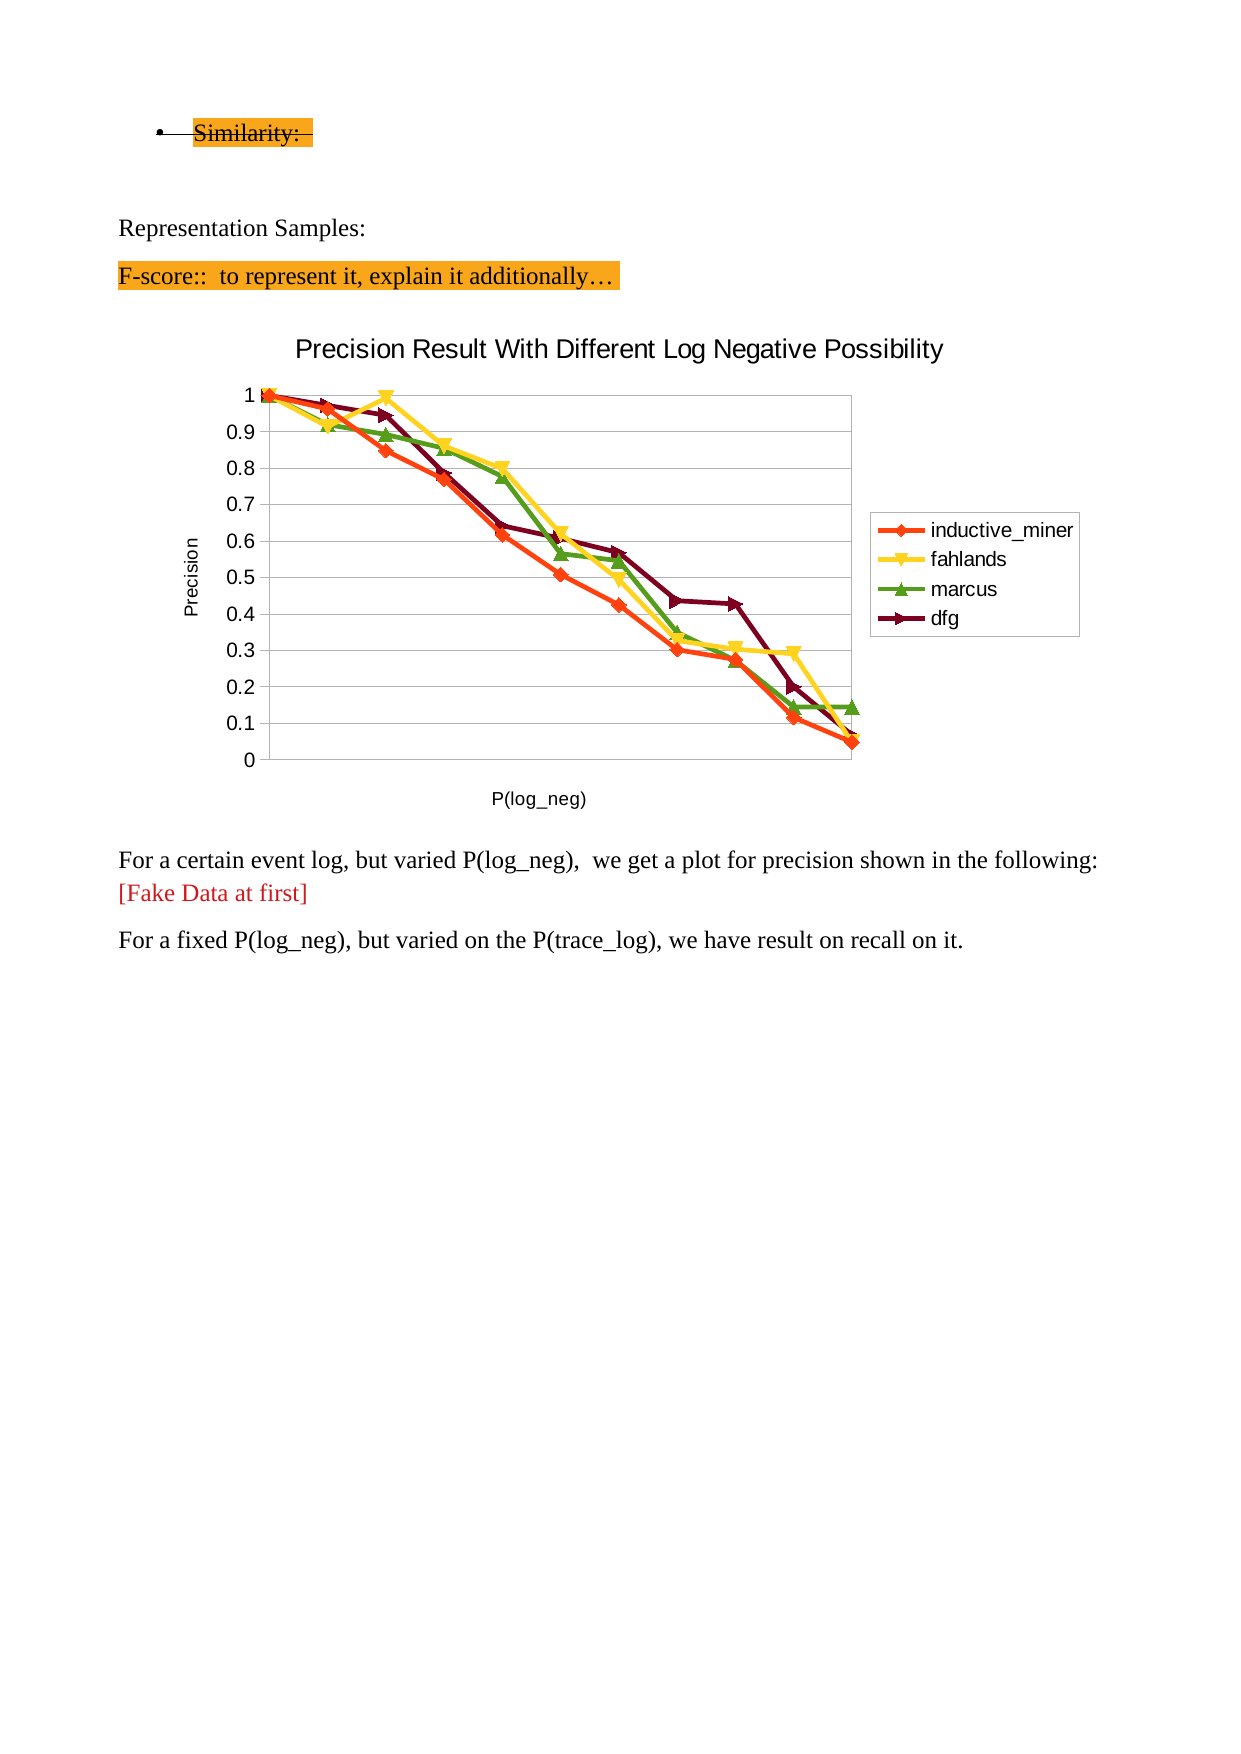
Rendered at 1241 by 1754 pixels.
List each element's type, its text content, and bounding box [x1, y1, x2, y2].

list Similarity: [156, 118, 1122, 147]
text For a fixed P(log_neg), but varied on the P(trace_log), we have result on recall on it. [118, 925, 1122, 954]
text For a certain event log, but varied P(log_neg), we get a plot for precision shown in the following: [Fake Data at first] [118, 308, 1122, 906]
text F-score:: to represent it, explain it additionally… [118, 261, 1122, 290]
text Representation Samples: [118, 213, 1122, 242]
